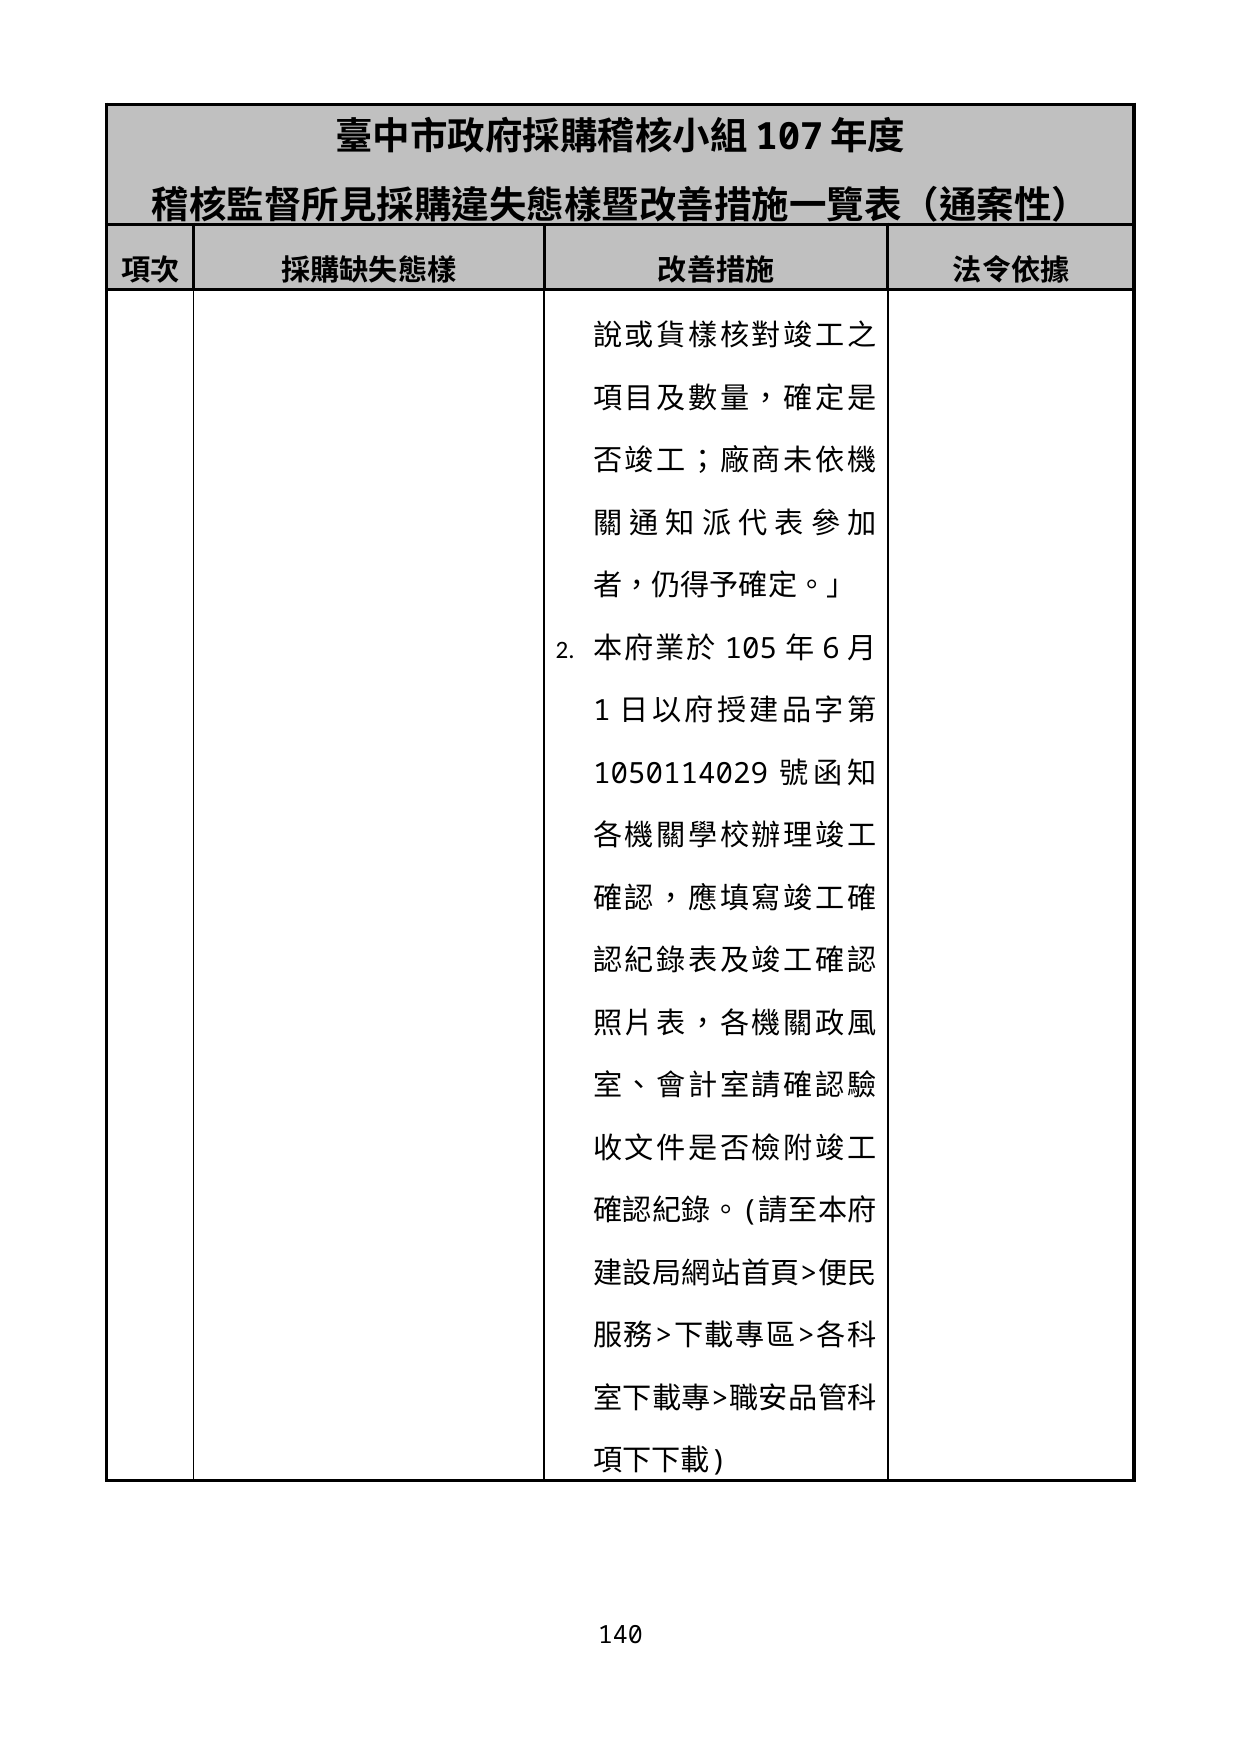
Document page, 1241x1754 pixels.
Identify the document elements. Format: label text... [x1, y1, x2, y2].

table_cell [108, 291, 193, 1479]
table_header 臺中市政府採購稽核小組107年度 稽核監督所見採購違失態樣暨改善措施一覽表（通案性） [108, 106, 1132, 223]
table_cell [194, 291, 543, 1479]
table_cell 採購缺失態樣 [195, 226, 543, 288]
table_cell [889, 291, 1132, 1479]
table_cell 說或貨樣核對竣工之項目及數量，確定是否竣工；廠商未依機關通知派代表參加者，仍得予確定。」 本府業於105年6月1日以府授建品字第1050114029號函知各機關學校辦理竣工確認，應填寫竣工確認紀錄表及竣工確認照片表，各機關政風室、會計室請確認驗收文件是否檢附竣工確認紀錄。(請至本府建設局網站首頁>便民服務>下載專區>各科室下載專>職安品管科項下下載) [545, 291, 887, 1479]
table_cell 項次 [108, 226, 192, 288]
table_cell 改善措施 [546, 226, 886, 288]
table_cell 法令依據 [889, 226, 1132, 288]
